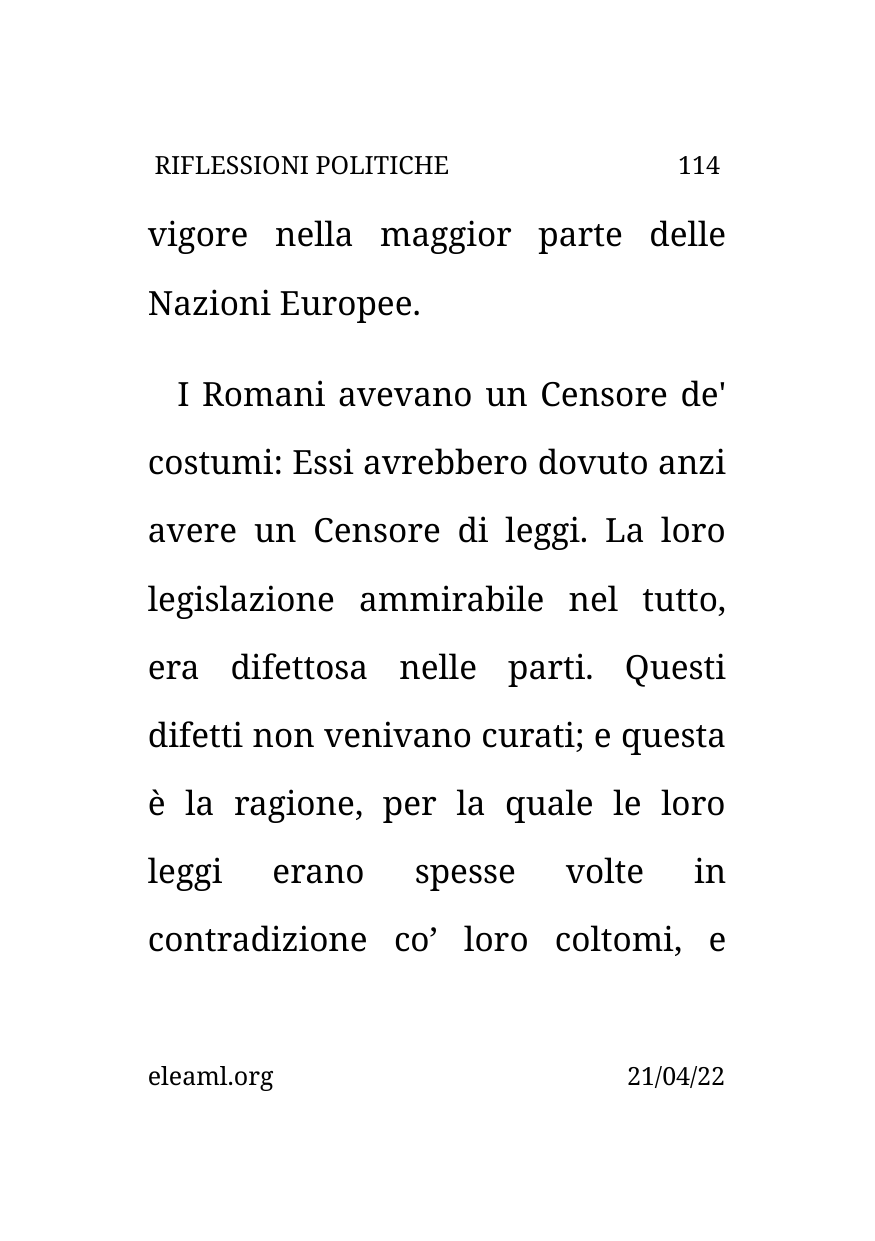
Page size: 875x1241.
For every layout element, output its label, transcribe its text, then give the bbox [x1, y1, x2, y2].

text vigore nella maggior parte delle Nazioni Europee. [148, 211, 726, 325]
text I Romani avevano un Censore de' costumi: Essi avrebbero dovuto anzi avere un Censore di leggi. La loro legislazione ammirabile nel tutto, era difettosa nelle parti. Questi difetti non venivano curati; e questa è la ragione, per la quale le loro leggi erano spesse volte in contradizione co’ loro coltomi, e [148, 371, 726, 961]
